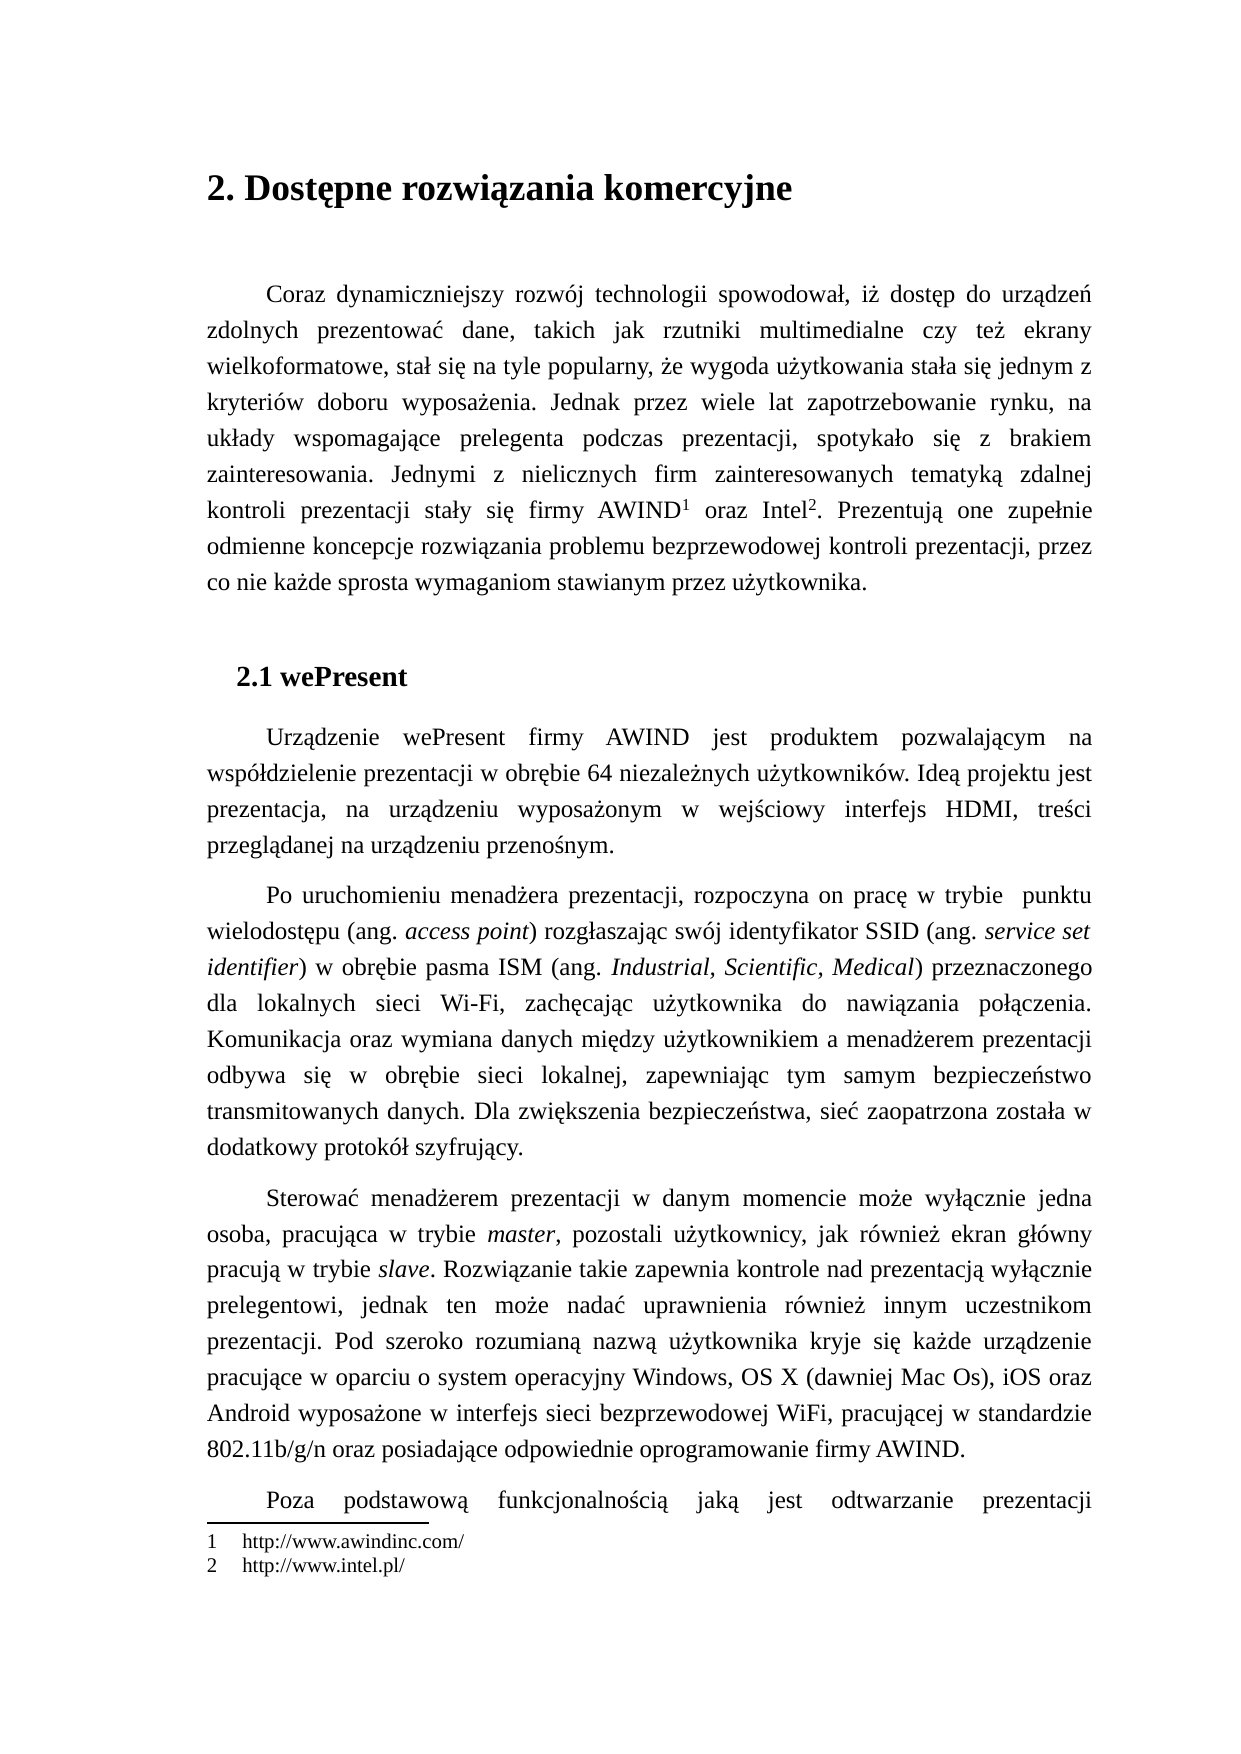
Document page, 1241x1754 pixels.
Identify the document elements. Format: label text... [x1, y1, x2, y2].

text Sterować menadżerem prezentacji w danym momencie może wyłącznie jedna osoba, pracująca w trybie master, pozostali użytkownicy, jak również ekran główny pracują w trybie slave. Rozwiązanie takie zapewnia kontrole nad prezentacją wyłącznie prelegentowi, jednak ten może nadać uprawnienia również innym uczestnikom prezentacji. Pod szeroko rozumianą nazwą użytkownika kryje się każde urządzenie pracujące w oparciu o system operacyjny Windows, OS X (dawniej Mac Os), iOS oraz Android wyposażone w interfejs sieci bezprzewodowej WiFi, pracującej w standardzie 802.11b/g/n oraz posiadające odpowiednie oprogramowanie firmy AWIND. [207, 1183, 1093, 1463]
text Urządzenie wePresent firmy AWIND jest produktem pozwalającym na współdzielenie prezentacji w obrębie 64 niezależnych użytkowników. Ideą projektu jest prezentacja, na urządzeniu wyposażonym w wejściowy interfejs HDMI, treści przeglądanej na urządzeniu przenośnym. [207, 722, 1093, 858]
text http://www.awindinc.com/ [207, 1529, 1093, 1553]
text Coraz dynamiczniejszy rozwój technologii spowodował, iż dostęp do urządzeń zdolnych prezentować dane, takich jak rzutniki multimedialne czy też ekrany wielkoformatowe, stał się na tyle popularny, że wygoda użytkowania stała się jednym z kryteriów doboru wyposażenia. Jednak przez wiele lat zapotrzebowanie rynku, na układy wspomagające prelegenta podczas prezentacji, spotykało się z brakiem zainteresowania. Jednymi z nielicznych firm zainteresowanych tematyką zdalnej kontroli prezentacji stały się firmy AWIND oraz Intel. Prezentują one zupełnie odmienne koncepcje rozwiązania problemu bezprzewodowej kontroli prezentacji, przez co nie każde sprosta wymaganiom stawianym przez użytkownika. [207, 279, 1093, 596]
text Po uruchomieniu menadżera prezentacji, rozpoczyna on pracę w trybie punktu wielodostępu (ang. access point) rozgłaszając swój identyfikator SSID (ang. service set identifier) w obrębie pasma ISM (ang. Industrial, Scientific, Medical) przeznaczonego dla lokalnych sieci Wi-Fi, zachęcając użytkownika do nawiązania połączenia. Komunikacja oraz wymiana danych między użytkownikiem a menadżerem prezentacji odbywa się w obrębie sieci lokalnej, zapewniając tym samym bezpieczeństwo transmitowanych danych. Dla zwiększenia bezpieczeństwa, sieć zaopatrzona została w dodatkowy protokół szyfrujący. [207, 880, 1093, 1161]
subtitle 2. Dostępne rozwiązania komercyjne [207, 165, 1093, 208]
text Poza podstawową funkcjonalnością jaką jest odtwarzanie prezentacji [207, 1485, 1093, 1514]
subtitle 2.1 wePresent [207, 659, 1093, 692]
text http://www.intel.pl/ [207, 1553, 1093, 1577]
